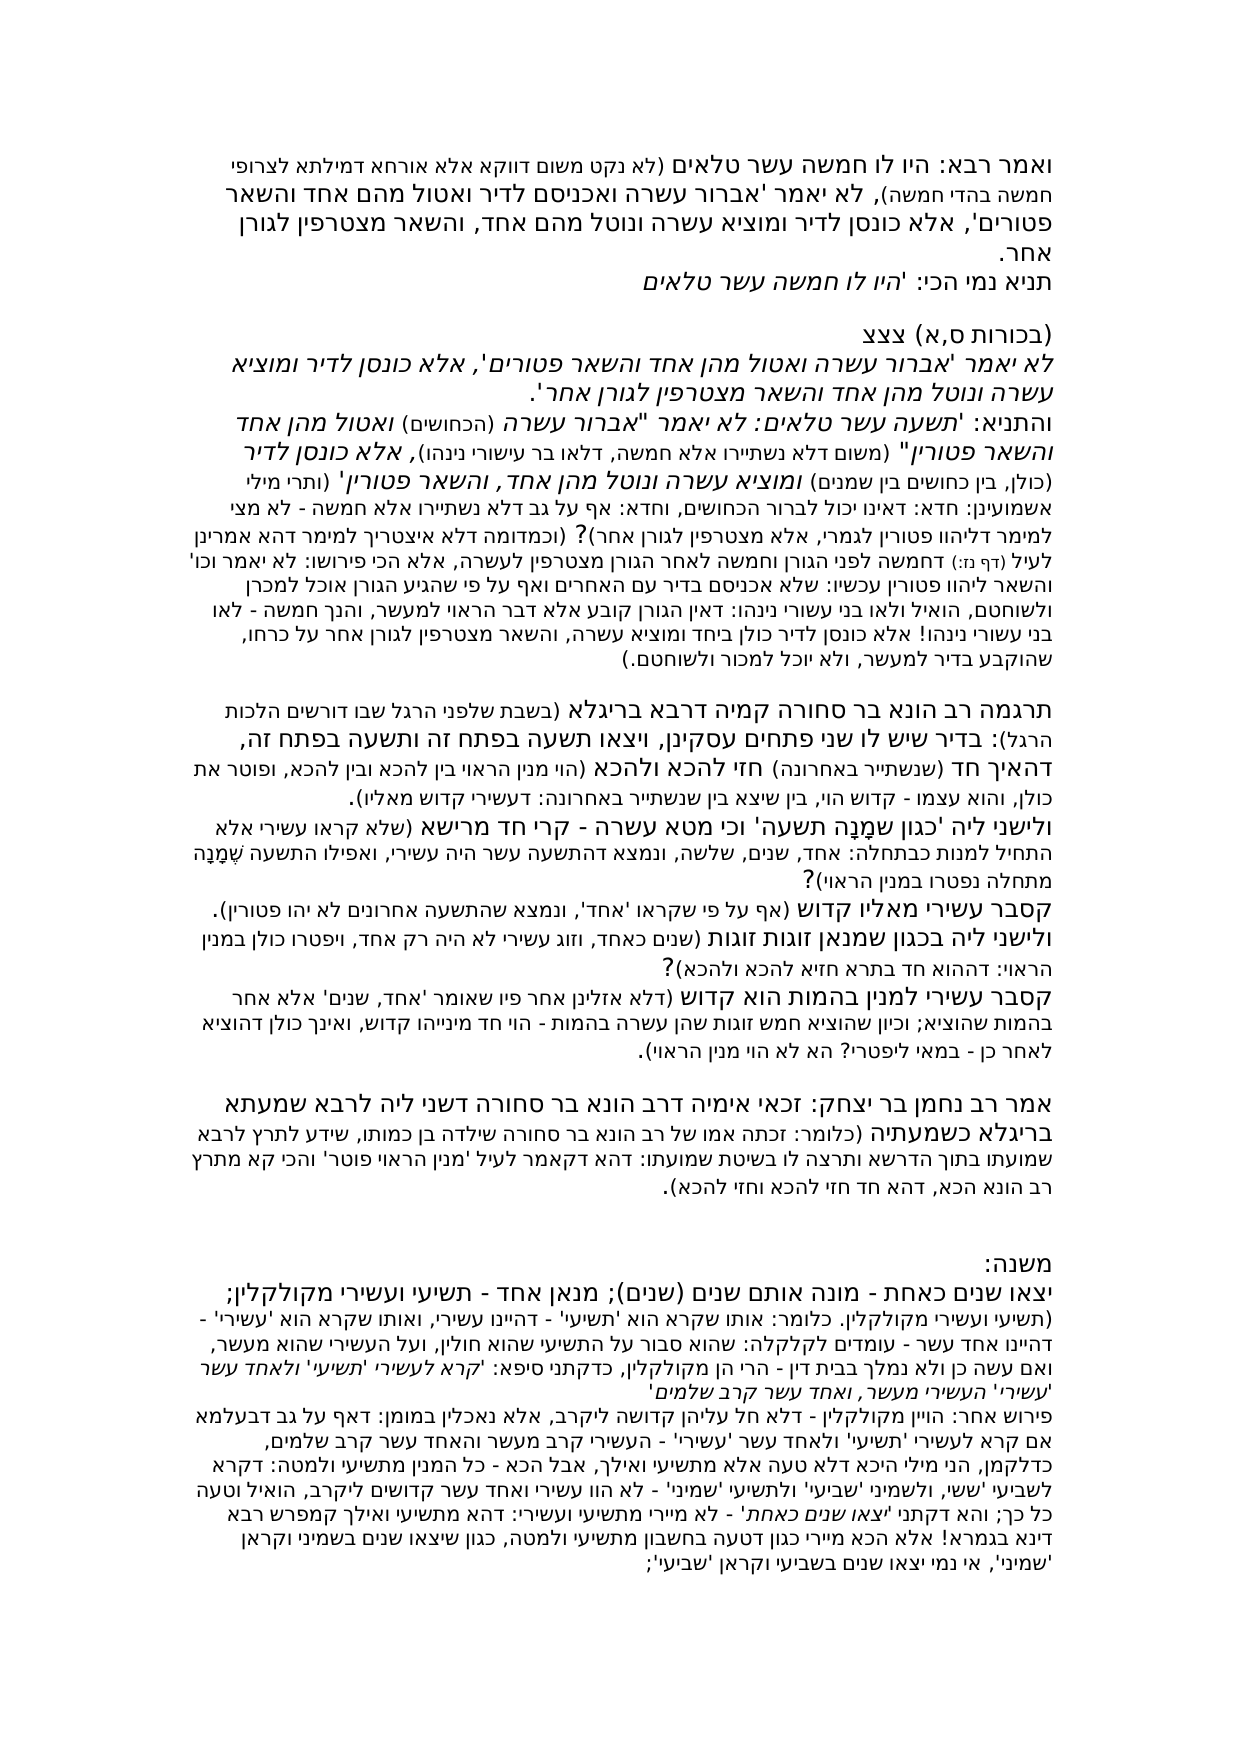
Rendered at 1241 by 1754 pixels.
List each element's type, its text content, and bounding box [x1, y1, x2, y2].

text (תשיעי ועשירי מקולקלין. כלומר: אותו שקרא הוא 'תשיעי' - דהיינו עשירי, ואותו שקרא הוא 'עשירי' - דהיינו אחד עשר - עומדים לקלקלה: שהוא סבור על התשיעי שהוא חולין, ועל העשירי שהוא מעשר, ואם עשה כן ולא נמלך בבית דין - הרי הן מקולקלין, כדקתני סיפא: 'קרא לעשירי 'תשיעי' ולאחד עשר 'עשירי' העשירי מעשר, ואחד עשר קרב שלמים' [187, 1307, 1053, 1404]
text ואמר רבא: היו לו חמשה עשר טלאים (לא נקט משום דווקא אלא אורחא דמילתא לצרופי חמשה בהדי חמשה), לא יאמר 'אברור עשרה ואכניסם לדיר ואטול מהם אחד והשאר פטורים', אלא כונסן לדיר ומוציא עשרה ונוטל מהם אחד, והשאר מצטרפין לגורן אחר. [187, 150, 1053, 267]
text יצאו שנים כאחת - מונה אותם שנים (שנים); מנאן אחד - תשיעי ועשירי מקולקלין; [187, 1278, 1053, 1307]
text ולישני ליה 'כגון שמָנָה תשעה' וכי מטא עשרה - קרי חד מרישא (שלא קראו עשירי אלא התחיל למנות כבתחלה: אחד, שנים, שלשה, ונמצא דהתשעה עשר היה עשירי, ואפילו התשעה שֶׁמָנָה מתחלה נפטרו במנין הראוי)? [187, 812, 1053, 894]
text אמר רב נחמן בר יצחק: זכאי אימיה דרב הונא בר סחורה דשני ליה לרבא שמעתא בריגלא כשמעתיה (כלומר: זכתה אמו של רב הונא בר סחורה שילדה בן כמותו, שידע לתרץ לרבא שמועתו בתוך הדרשא ותרצה לו בשיטת שמועתו: דהא דקאמר לעיל 'מנין הראוי פוטר' והכי קא מתרץ רב הונא הכא, דהא חד חזי להכא וחזי להכא). [187, 1089, 1053, 1201]
text פירוש אחר: הויין מקולקלין - דלא חל עליהן קדושה ליקרב, אלא נאכלין במומן: דאף על גב דבעלמא אם קרא לעשירי 'תשיעי' ולאחד עשר 'עשירי' - העשירי קרב מעשר והאחד עשר קרב שלמים, כדלקמן, הני מילי היכא דלא טעה אלא מתשיעי ואילך, אבל הכא - כל המנין מתשיעי ולמטה: דקרא לשביעי 'ששי, ולשמיני 'שביעי' ולתשיעי 'שמיני' - לא הוו עשירי ואחד עשר קדושים ליקרב, הואיל וטעה כל כך; והא דקתני 'יצאו שנים כאחת' - לא מיירי מתשיעי ועשירי: דהא מתשיעי ואילך קמפרש רבא דינא בגמרא! אלא הכא מיירי כגון דטעה בחשבון מתשיעי ולמטה, כגון שיצאו שנים בשמיני וקראן 'שמיני', אי נמי יצאו שנים בשביעי וקראן 'שביעי'; [187, 1404, 1053, 1575]
text תניא נמי הכי: 'היו לו חמשה עשר טלאים [187, 267, 1053, 296]
text והתניא: 'תשעה עשר טלאים: לא יאמר "אברור עשרה (הכחושים) ואטול מהן אחד והשאר פטורין" (משום דלא נשתיירו אלא חמשה, דלאו בר עישורי נינהו), אלא כונסן לדיר (כולן, בין כחושים בין שמנים) ומוציא עשרה ונוטל מהן אחד, והשאר פטורין' (ותרי מילי אשמועינן: חדא: דאינו יכול לברור הכחושים, וחדא: אף על גב דלא נשתיירו אלא חמשה - לא מצי למימר דליהוו פטורין לגמרי, אלא מצטרפין לגורן אחר)? (וכמדומה דלא איצטריך למימר דהא אמרינן לעיל (דף נז:) דחמשה לפני הגורן וחמשה לאחר הגורן מצטרפין לעשרה, אלא הכי פירושו: לא יאמר וכו' והשאר ליהוו פטורין עכשיו: שלא אכניסם בדיר עם האחרים ואף על פי שהגיע הגורן אוכל למכרן ולשוחטם, הואיל ולאו בני עשורי נינהו: דאין הגורן קובע אלא דבר הראוי למעשר, והנך חמשה - לאו בני עשורי נינהו! אלא כונסן לדיר כולן ביחד ומוציא עשרה, והשאר מצטרפין לגורן אחר על כרחו, שהוקבע בדיר למעשר, ולא יוכל למכור ולשוחטם.) [187, 408, 1053, 671]
text קסבר עשירי מאליו קדוש (אף על פי שקראו 'אחד', ונמצא שהתשעה אחרונים לא יהו פטורין). [187, 894, 1053, 924]
text ולישני ליה בכגון שמנאן זוגות זוגות (שנים כאחד, וזוג עשירי לא היה רק אחד, ויפטרו כולן במנין הראוי: דההוא חד בתרא חזיא להכא ולהכא)? [187, 924, 1053, 982]
text קסבר עשירי למנין בהמות הוא קדוש (דלא אזלינן אחר פיו שאומר 'אחד, שנים' אלא אחר בהמות שהוציא; וכיון שהוציא חמש זוגות שהן עשרה בהמות - הוי חד מינייהו קדוש, ואינך כולן דהוציא לאחר כן - במאי ליפטרי? הא לא הוי מנין הראוי). [187, 982, 1053, 1065]
text לא יאמר 'אברור עשרה ואטול מהן אחד והשאר פטורים', אלא כונסן לדיר ומוציא עשרה ונוטל מהן אחד והשאר מצטרפין לגורן אחר'. [187, 349, 1053, 408]
text משנה: [187, 1249, 1053, 1278]
text תרגמה רב הונא בר סחורה קמיה דרבא בריגלא (בשבת שלפני הרגל שבו דורשים הלכות הרגל): בדיר שיש לו שני פתחים עסקינן, ויצאו תשעה בפתח זה ותשעה בפתח זה, דהאיך חד (שנשתייר באחרונה) חזי להכא ולהכא (הוי מנין הראוי בין להכא ובין להכא, ופוטר את כולן, והוא עצמו - קדוש הוי, בין שיצא בין שנשתייר באחרונה: דעשירי קדוש מאליו). [187, 695, 1053, 812]
text (בכורות ס,א) צצצ [187, 320, 1053, 349]
